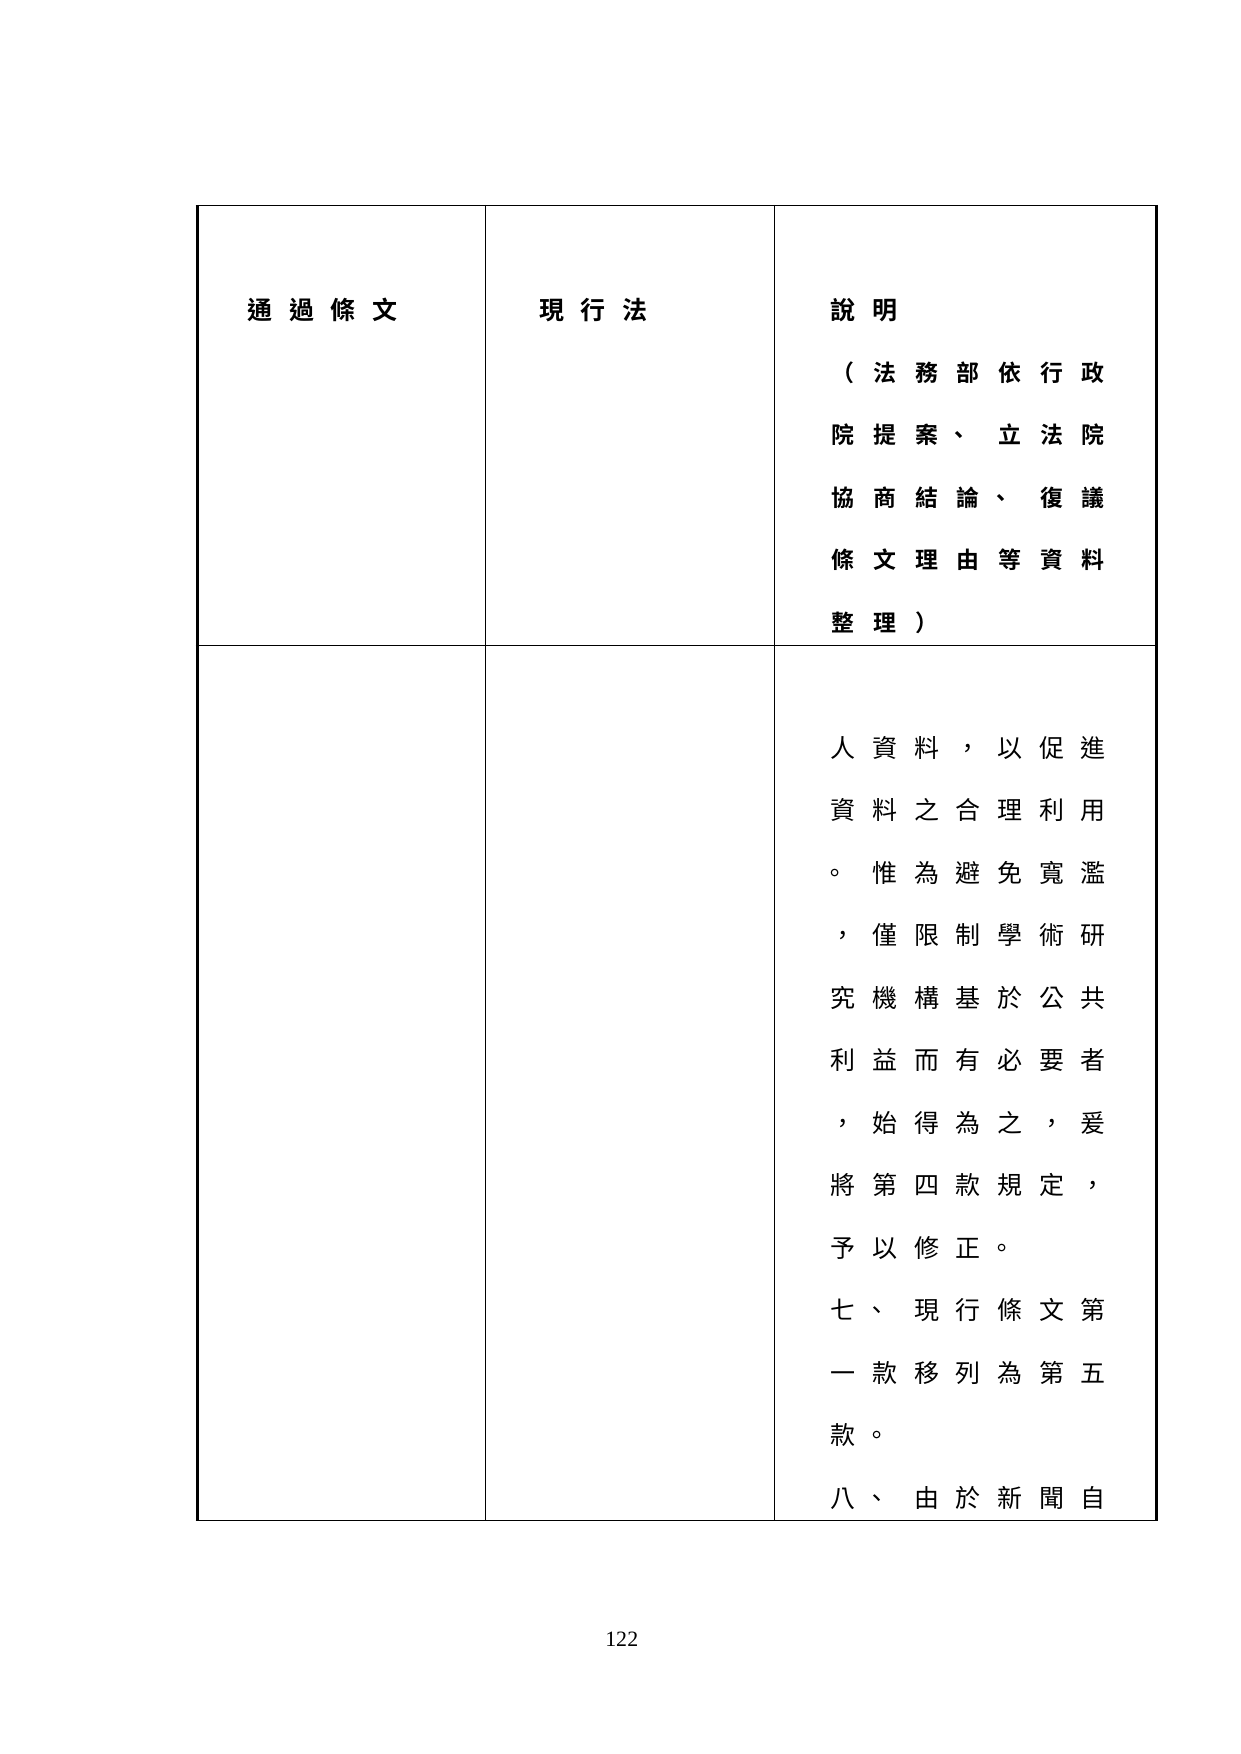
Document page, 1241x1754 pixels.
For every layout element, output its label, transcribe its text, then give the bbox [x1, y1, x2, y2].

table_cell [486, 646, 774, 1520]
table_header 說明 （法務部依行政院提案、立法院協商結論、復議條文理由等資料整理） [775, 206, 1155, 645]
table_cell [199, 646, 485, 1520]
table_header 通過條文 [199, 206, 485, 645]
table_header 現行法 [486, 206, 774, 645]
table_cell 人資料，以促進資料之合理利用。惟為避免寬濫，僅限制學術研究機構基於公共利益而有必要者，始得為之，爰將第四款規定，予以修正。 七、現行條文第一款移列為第五款。 八、由於新聞自 [775, 646, 1155, 1520]
